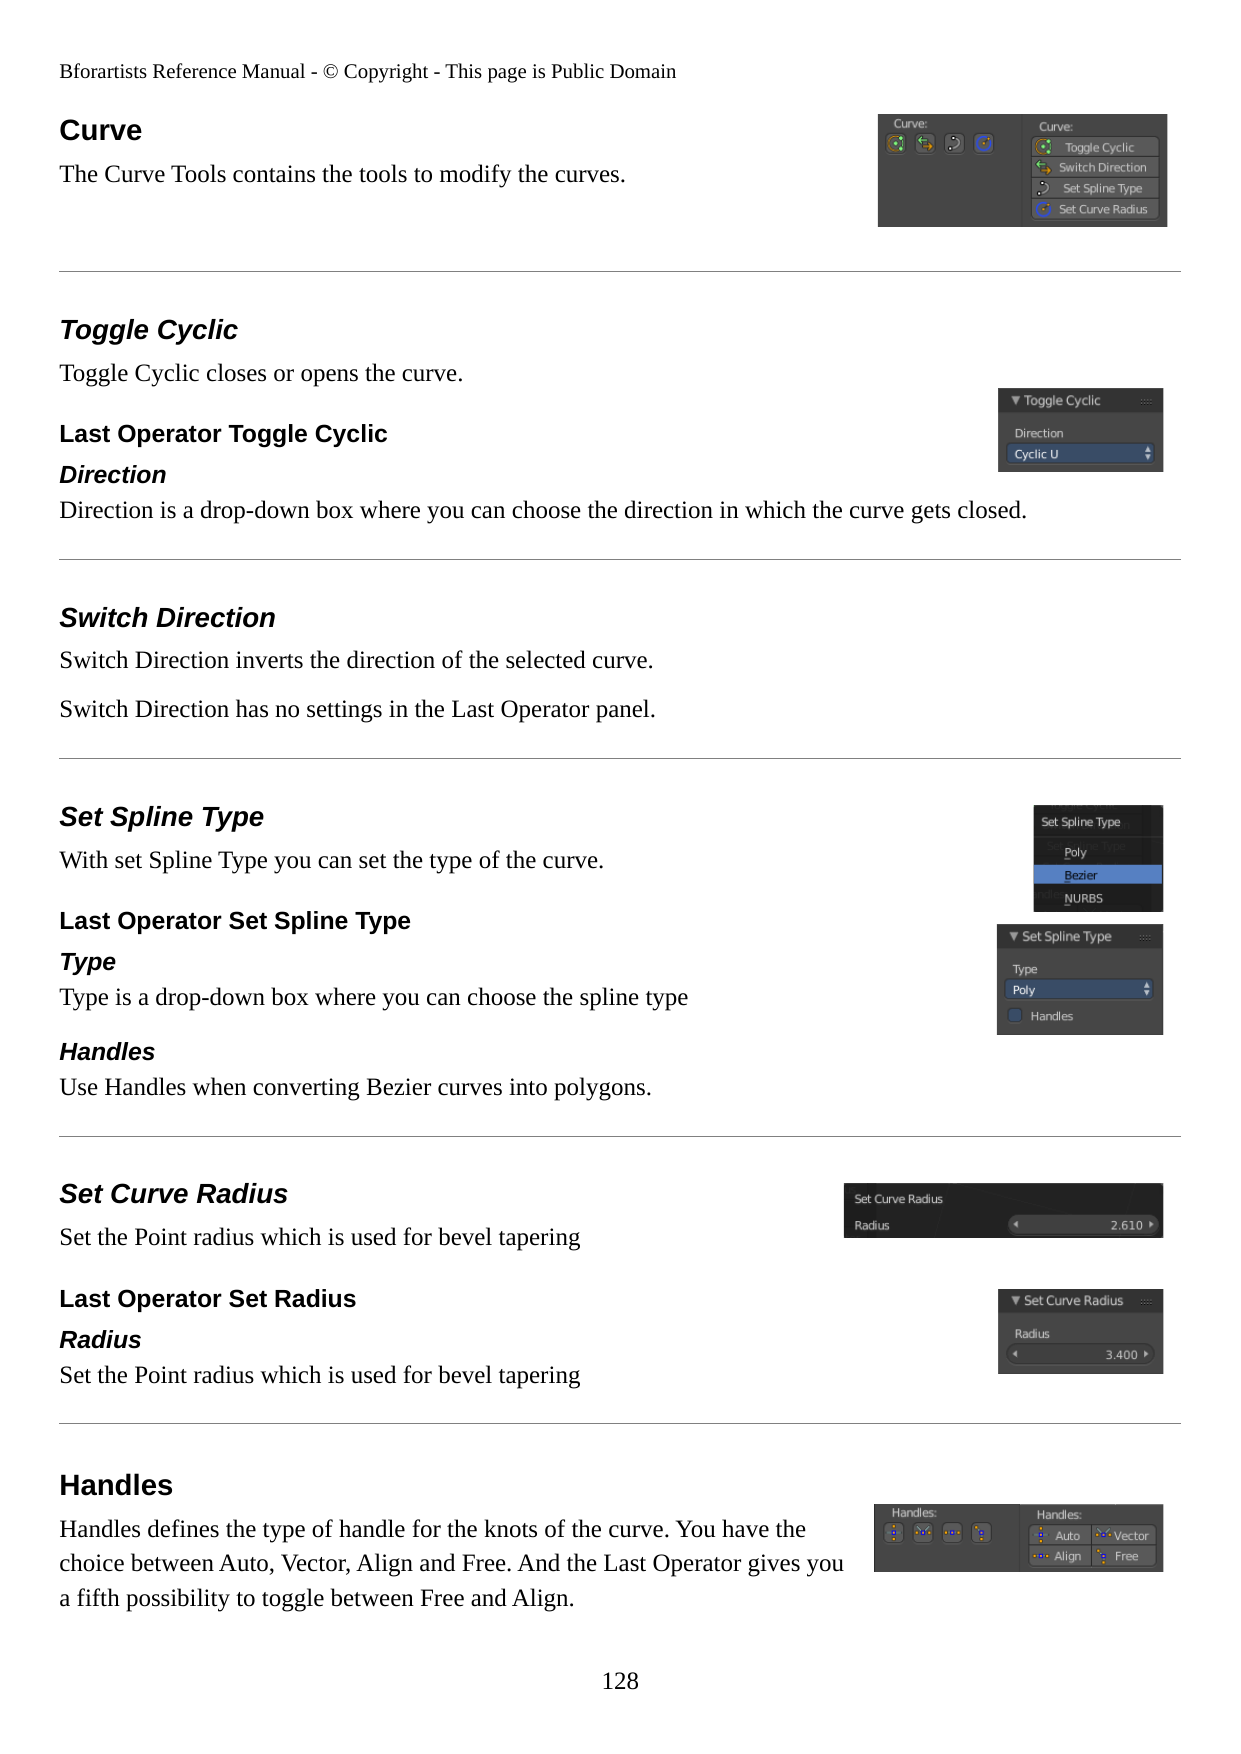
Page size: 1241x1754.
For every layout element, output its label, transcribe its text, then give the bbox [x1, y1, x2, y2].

text Set the Point radius which is used for bevel tapering [59, 1360, 1181, 1388]
picture [874, 1504, 1164, 1572]
text Switch Direction has no settings in the Last Operator panel. [59, 694, 1181, 723]
picture [998, 1289, 1164, 1374]
subtitle Handles [59, 1037, 1181, 1066]
subtitle Direction [59, 461, 1181, 489]
subtitle Toggle Cyclic [59, 314, 1181, 346]
subtitle Handles [59, 1467, 1181, 1501]
text Toggle Cyclic closes or opens the curve. [59, 358, 1181, 387]
subtitle Curve [59, 113, 1181, 146]
subtitle Switch Direction [59, 601, 1181, 633]
picture [1033, 805, 1164, 912]
picture [877, 114, 1168, 227]
subtitle [1164, 947, 1181, 976]
text Type is a drop-down box where you can choose the spline type [59, 982, 996, 1011]
subtitle Set Spline Type [59, 800, 1181, 832]
subtitle Last Operator Toggle Cyclic [59, 419, 998, 448]
text The Curve Tools contains the tools to modify the curves. [59, 159, 877, 188]
text Switch Direction inverts the direction of the selected curve. [59, 646, 1181, 674]
subtitle Type [59, 947, 996, 976]
subtitle Last Operator Set Radius [59, 1284, 1181, 1312]
picture [998, 388, 1164, 472]
subtitle [1164, 1325, 1181, 1353]
subtitle Radius [59, 1325, 998, 1353]
picture [843, 1183, 1164, 1238]
picture [996, 924, 1164, 1035]
subtitle Set Curve Radius [59, 1178, 1181, 1210]
text Handles defines the type of handle for the knots of the curve. You have the choice between Auto, Vector, Align and Free. And the Last Operator gives you a fifth possibility to toggle between Free and Align. [59, 1514, 1181, 1611]
text Use Handles when converting Bezier curves into polygons. [59, 1072, 1181, 1101]
text Direction is a drop-down box where you can choose the direction in which the curve gets closed. [59, 495, 1181, 524]
subtitle Last Operator Set Spline Type [59, 906, 1181, 935]
text Set the Point radius which is used for bevel tapering [59, 1222, 1181, 1251]
text With set Spline Type you can set the type of the curve. [59, 845, 1033, 873]
